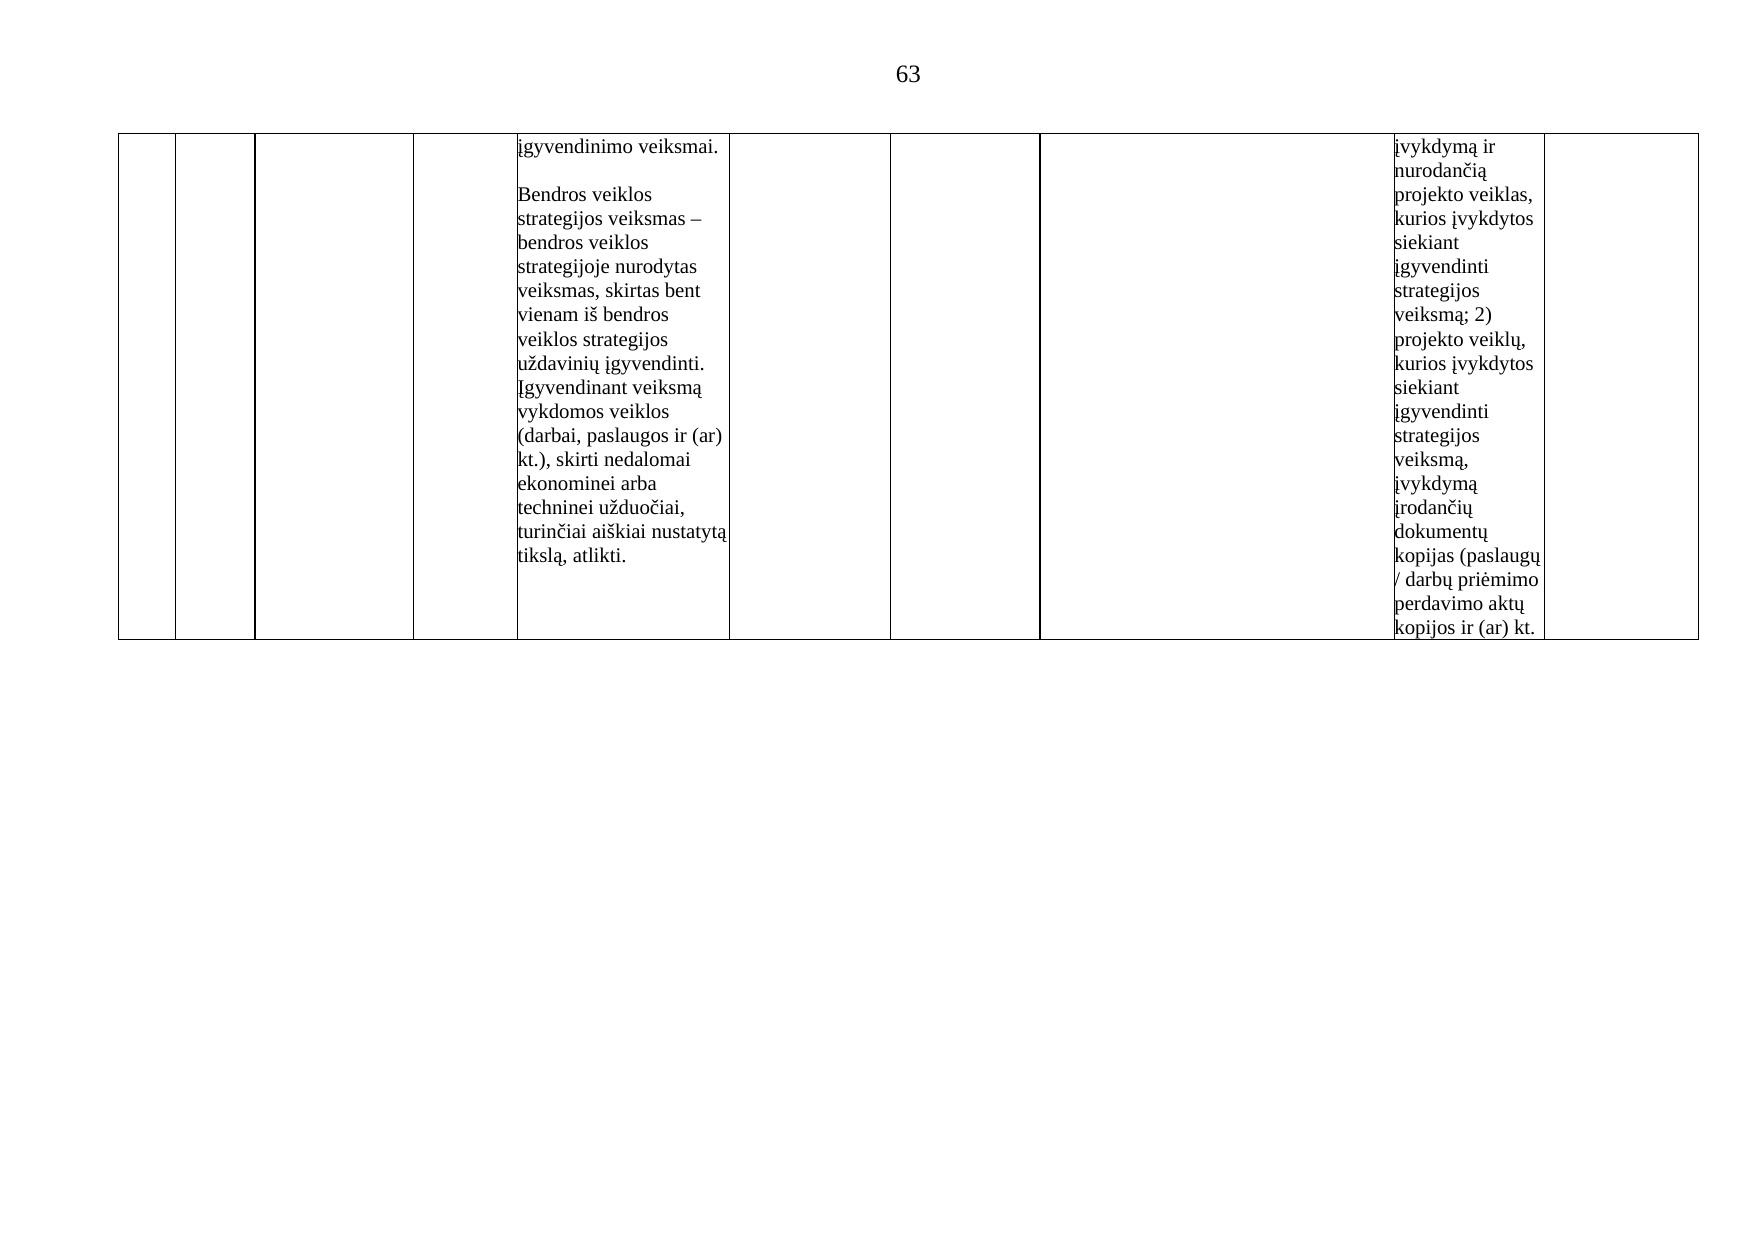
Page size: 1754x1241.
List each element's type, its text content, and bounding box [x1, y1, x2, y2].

table_cell [176, 134, 254, 639]
table_cell [1041, 134, 1394, 639]
table_cell [119, 134, 175, 639]
table_cell [414, 134, 517, 639]
table_cell [1545, 134, 1698, 639]
table_cell [891, 134, 1039, 639]
table_cell įgyvendinimo veiksmai. Bendros veiklos strategijos veiksmas – bendros veiklos strategijoje nurodytas veiksmas, skirtas bent vienam iš bendros veiklos strategijos uždavinių įgyvendinti. Įgyvendinant veiksmą vykdomos veiklos (darbai, paslaugos ir (ar) kt.), skirti nedalomai ekonominei arba techninei užduočiai, turinčiai aiškiai nustatytą tikslą, atlikti. [518, 134, 729, 639]
table_cell [730, 134, 890, 639]
table_cell [256, 134, 413, 639]
table_cell įvykdymą ir nurodančią projekto veiklas, kurios įvykdytos siekiant įgyvendinti strategijos veiksmą; 2) projekto veiklų, kurios įvykdytos siekiant įgyvendinti strategijos veiksmą, įvykdymą įrodančių dokumentų kopijas (paslaugų / darbų priėmimo perdavimo aktų kopijos ir (ar) kt. [1395, 134, 1544, 639]
